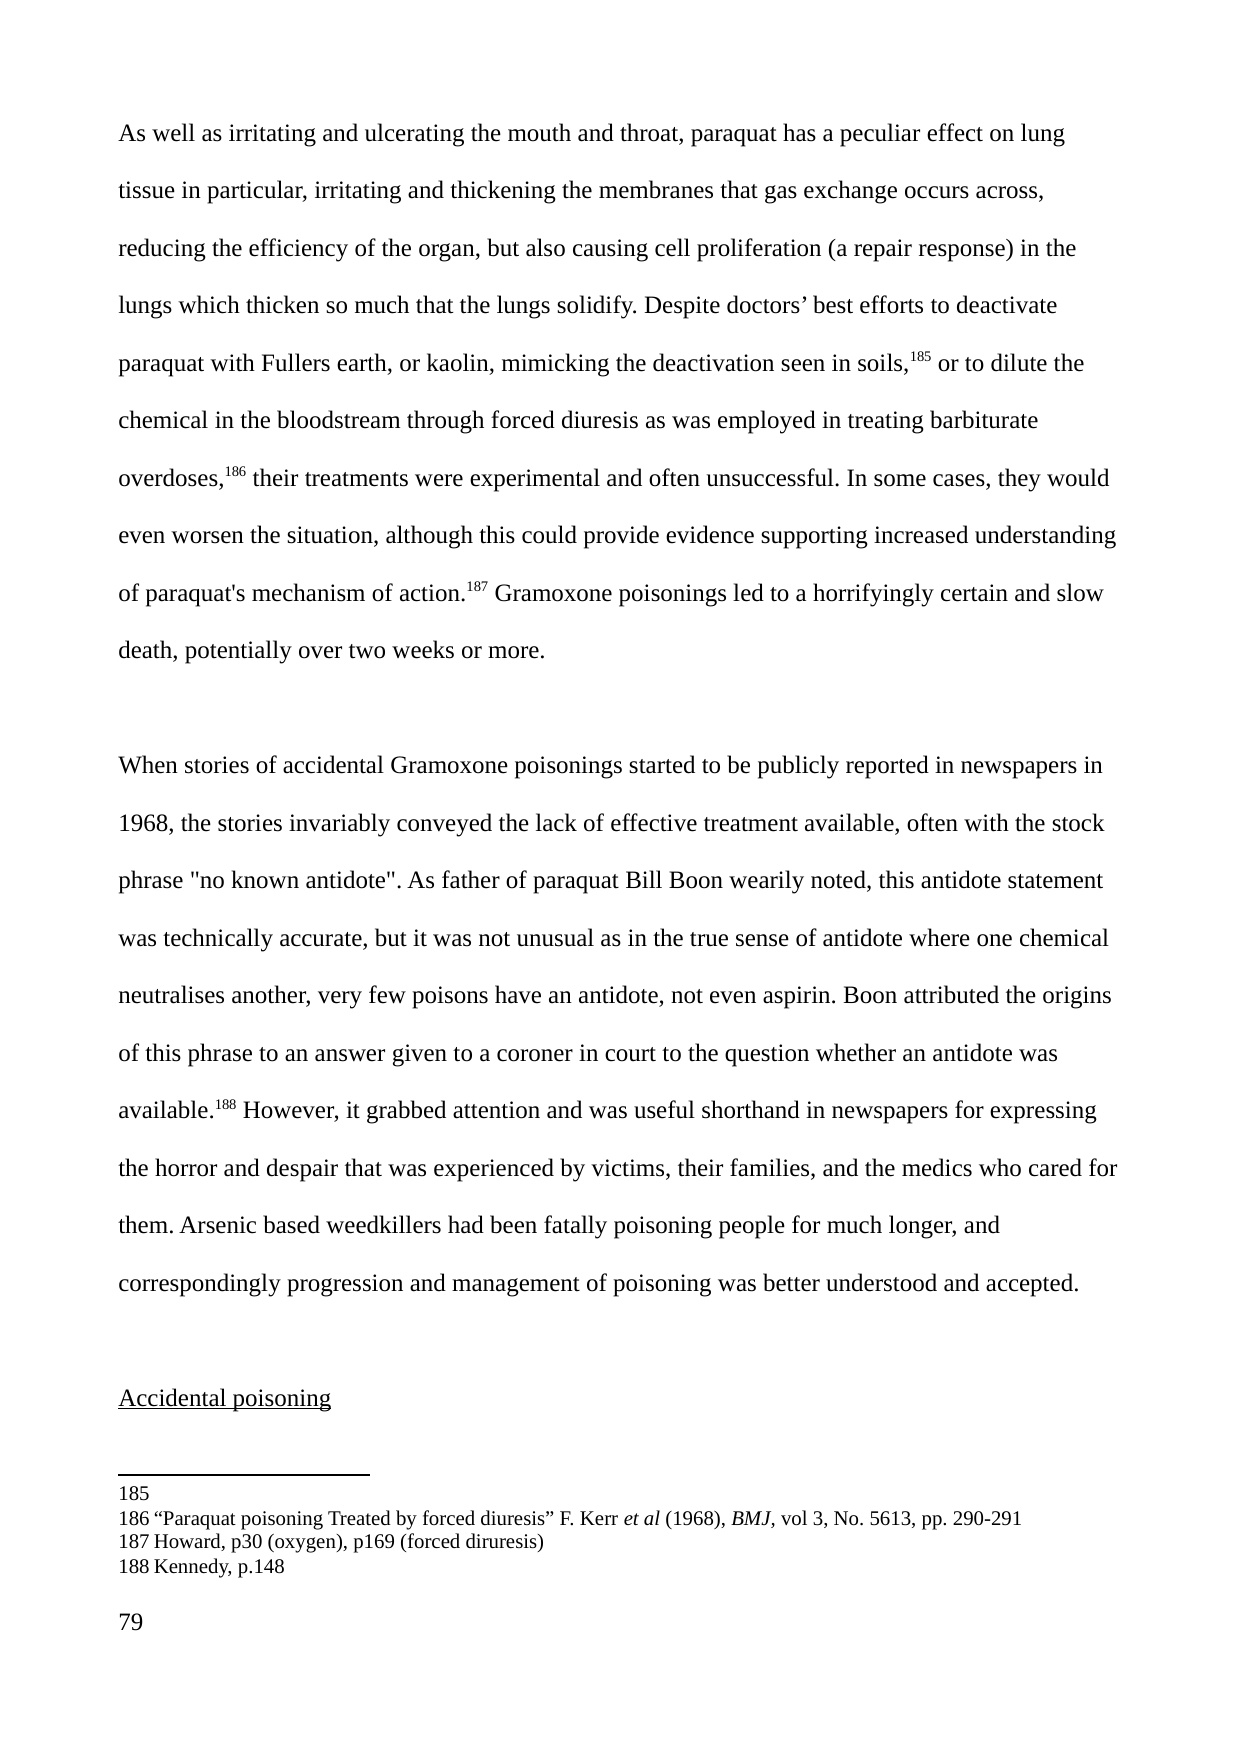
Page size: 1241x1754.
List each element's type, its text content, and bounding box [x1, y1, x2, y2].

text Howard, p30 (oxygen), p169 (forced diruresis) [118, 1529, 1122, 1553]
text Kennedy, p.148 [118, 1553, 1122, 1578]
text Accidental poisoning [118, 1383, 1122, 1412]
text As well as irritating and ulcerating the mouth and throat, paraquat has a peculiar effect on lung tissue in particular, irritating and thickening the membranes that gas exchange occurs across, reducing the efficiency of the organ, but also causing cell proliferation (a repair response) in the lungs which thicken so much that the lungs solidify. Despite doctors’ best efforts to deactivate paraquat with Fullers earth, or kaolin, mimicking the deactivation seen in soils, or to dilute the chemical in the bloodstream through forced diuresis as was employed in treating barbiturate overdoses, their treatments were experimental and often unsuccessful. In some cases, they would even worsen the situation, although this could provide evidence supporting increased understanding of paraquat's mechanism of action. Gramoxone poisonings led to a horrifyingly certain and slow death, potentially over two weeks or more. [118, 118, 1122, 664]
text “Paraquat poisoning Treated by forced diuresis” F. Kerr et al (1968), BMJ, vol 3, No. 5613, pp. 290-291 [118, 1505, 1122, 1529]
text When stories of accidental Gramoxone poisonings started to be publicly reported in newspapers in 1968, the stories invariably conveyed the lack of effective treatment available, often with the stock phrase "no known antidote". As father of paraquat Bill Boon wearily noted, this antidote statement was technically accurate, but it was not unusual as in the true sense of antidote where one chemical neutralises another, very few poisons have an antidote, not even aspirin. Boon attributed the origins of this phrase to an answer given to a coroner in court to the question whether an antidote was available. However, it grabbed attention and was useful shorthand in newspapers for expressing the horror and despair that was experienced by victims, their families, and the medics who cared for them. Arsenic based weedkillers had been fatally poisoning people for much longer, and correspondingly progression and management of poisoning was better understood and accepted. [118, 751, 1122, 1297]
